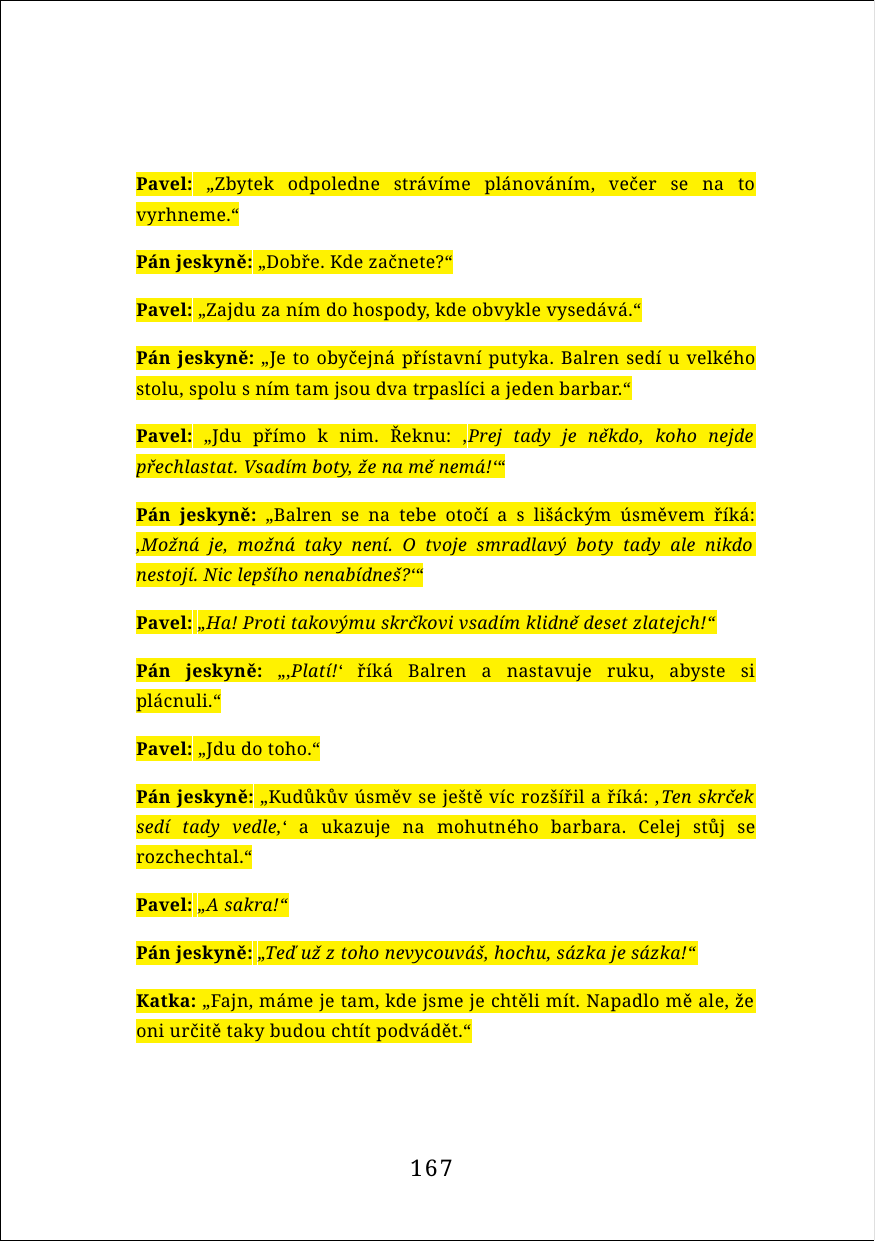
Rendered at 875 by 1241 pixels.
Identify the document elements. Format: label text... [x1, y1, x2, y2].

text Pán jeskyně: „Je to obyčejná přístavní putyka. Balren sedí u velkého stolu, spolu s ním tam jsou dva trpaslíci a jeden barbar.“ [136, 346, 756, 400]
text Pán jeskyně: „Kudůkův úsměv se ještě víc rozšířil a říká: ‚Ten skrček sedí tady vedle,‘ a ukazuje na mohutného barbara. Celej stůj se rozchechtal.“ [136, 784, 756, 869]
text Pavel: „Zbytek odpoledne strávíme plánováním, večer se na to vyrhneme.“ [136, 172, 756, 226]
text Pavel: „Jdu do toho.“ [136, 736, 756, 761]
text Pavel: „A sakra!“ [136, 893, 756, 917]
text Pán jeskyně: „Dobře. Kde začnete?“ [136, 250, 756, 274]
text Pavel: „Zajdu za ním do hospody, kde obvykle vysedává.“ [136, 298, 756, 322]
text Pán jeskyně: „Balren se na tebe otočí a s lišáckým úsměvem říká: ‚Možná je, možná taky není. O tvoje smradlavý boty tady ale nikdo nestojí. Nic lepšího nenabídneš?‘“ [136, 502, 756, 587]
text Pán jeskyně: „Teď už z toho nevycouváš, hochu, sázka je sázka!“ [136, 941, 756, 965]
text Pavel: „Jdu přímo k nim. Řeknu: ‚Prej tady je někdo, koho nejde přechlastat. Vsadím boty, že na mě nemá!‘“ [136, 424, 756, 478]
text Pán jeskyně: „‚Platí!‘ říká Balren a nastavuje ruku, abyste si plácnuli.“ [136, 658, 756, 713]
text Pavel: „Ha! Proti takovýmu skrčkovi vsadím klidně deset zlatejch!“ [136, 610, 756, 634]
text Katka: „Fajn, máme je tam, kde jsme je chtěli mít. Napadlo mě ale, že oni určitě taky budou chtít podvádět.“ [136, 988, 756, 1043]
